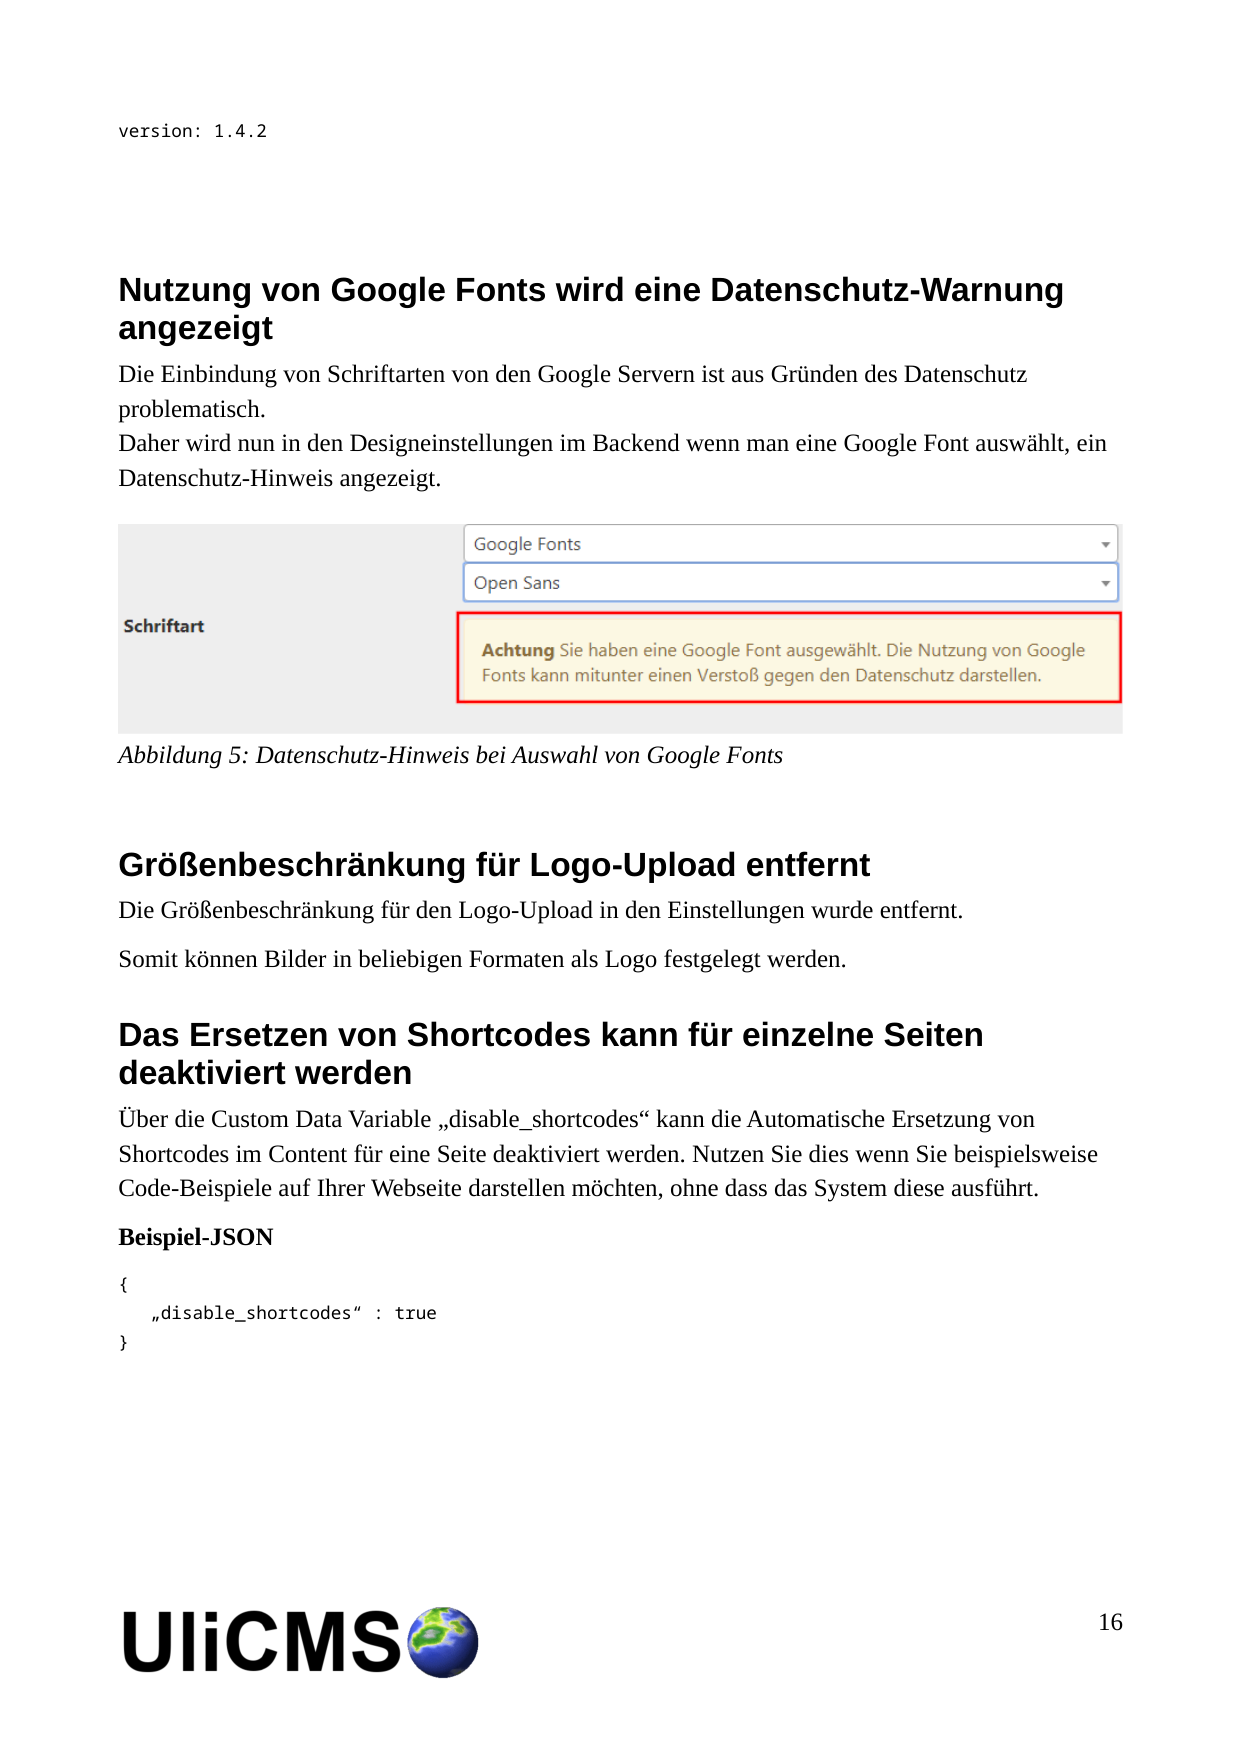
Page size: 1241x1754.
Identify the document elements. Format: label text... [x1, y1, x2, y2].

picture [118, 524, 1123, 735]
text Über die Custom Data Variable „disable_shortcodes“ kann die Automatische Ersetzung von Shortcodes im Content für eine Seite deaktiviert werden. Nutzen Sie dies wenn Sie beispielsweise Code-Beispiele auf Ihrer Webseite darstellen möchten, ohne dass das System diese ausführt. [118, 1104, 1123, 1202]
subtitle Größenbeschränkung für Logo-Upload entfernt [118, 844, 1123, 883]
subtitle Nutzung von Google Fonts wird eine Datenschutz-Warnung angezeigt [118, 269, 1123, 347]
text { „disable_shortcodes“ : true } [118, 1271, 1123, 1353]
text Abbildung 5: Datenschutz-Hinweis bei Auswahl von Google Fonts [118, 735, 1123, 769]
text Die Größenbeschränkung für den Logo-Upload in den Einstellungen wurde entfernt. [118, 896, 1123, 924]
picture [118, 1607, 479, 1681]
text Beispiel-JSON [118, 1222, 1123, 1251]
text version: 1.4.2 [118, 118, 1123, 142]
text Somit können Bilder in beliebigen Formaten als Logo festgelegt werden. [118, 944, 1123, 973]
text Die Einbindung von Schriftarten von den Google Servern ist aus Gründen des Datenschutz problematisch. Daher wird nun in den Designeinstellungen im Backend wenn man eine Google Font auswählt, ein Datenschutz-Hinweis angezeigt. [118, 359, 1123, 492]
subtitle Das Ersetzen von Shortcodes kann für einzelne Seiten deaktiviert werden [118, 1014, 1123, 1092]
